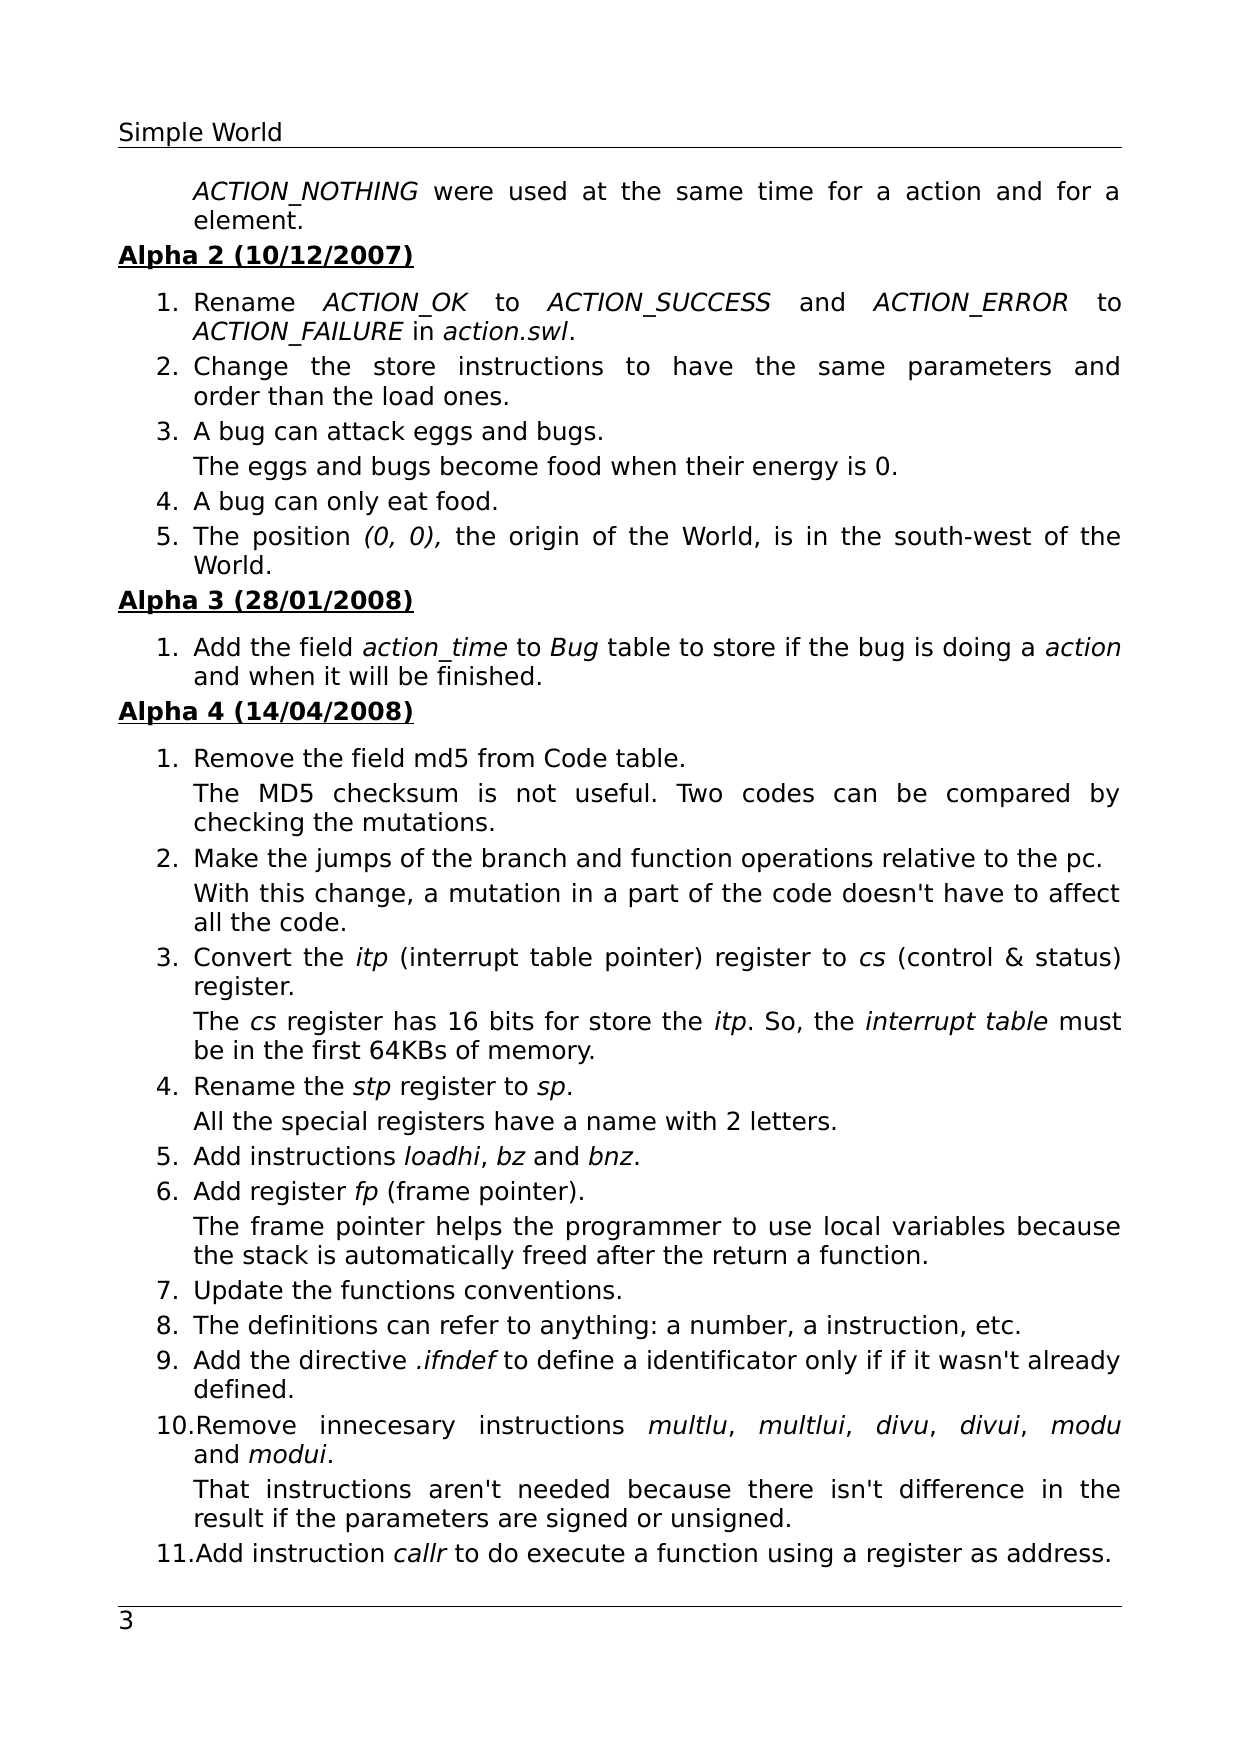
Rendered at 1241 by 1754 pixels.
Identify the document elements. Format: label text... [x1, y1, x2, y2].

title Alpha 4 (14/04/2008) [118, 697, 1122, 727]
list The definitions can refer to anything: a number, a instruction, etc. [156, 1311, 1122, 1341]
list Convert the itp (interrupt table pointer) register to cs (control & status) register. [156, 943, 1122, 1001]
list A bug can only eat food. [156, 487, 1122, 516]
list The eggs and bugs become food when their energy is 0. [156, 452, 1122, 481]
title Alpha 3 (28/01/2008) [118, 586, 1122, 616]
list The cs register has 16 bits for store the itp. So, the interrupt table must be in the first 64KBs of memory. [156, 1007, 1122, 1066]
list Update the functions conventions. [156, 1276, 1122, 1306]
list All the special registers have a name with 2 letters. [156, 1107, 1122, 1136]
list The frame pointer helps the programmer to use local variables because the stack is automatically freed after the return a function. [156, 1212, 1122, 1270]
list Add the field action_time to Bug table to store if the bug is doing a action and when it will be finished. [156, 633, 1122, 692]
list Add instructions loadhi, bz and bnz. [156, 1142, 1122, 1171]
list That instructions aren't needed because there isn't difference in the result if the parameters are signed or unsigned. [156, 1475, 1122, 1533]
list The position (0, 0), the origin of the World, is in the south-west of the World. [156, 522, 1122, 580]
list Add the directive .ifndef to define a identificator only if if it wasn't already defined. [156, 1347, 1122, 1405]
list Make the jumps of the branch and function operations relative to the pc. [156, 844, 1122, 873]
list Remove the field md5 from Code table. [156, 744, 1122, 773]
list The MD5 checksum is not useful. Two codes can be compared by checking the mutations. [156, 779, 1122, 838]
list Rename ACTION_OK to ACTION_SUCCESS and ACTION_ERROR to ACTION_FAILURE in action.swl. [156, 288, 1122, 347]
list Add register fp (frame pointer). [156, 1177, 1122, 1206]
list Add instruction callr to do execute a function using a register as address. [156, 1539, 1122, 1568]
list With this change, a mutation in a part of the code doesn't have to affect all the code. [156, 879, 1122, 937]
list Rename the stp register to sp. [156, 1072, 1122, 1101]
title Alpha 2 (10/12/2007) [118, 241, 1122, 271]
list Remove innecesary instructions multlu, multlui, divu, divui, modu and modui. [156, 1411, 1122, 1469]
list Change the store instructions to have the same parameters and order than the load ones. [156, 352, 1122, 411]
list A bug can attack eggs and bugs. [156, 417, 1122, 446]
list ACTION_NOTHING were used at the same time for a action and for a element. [156, 177, 1122, 235]
